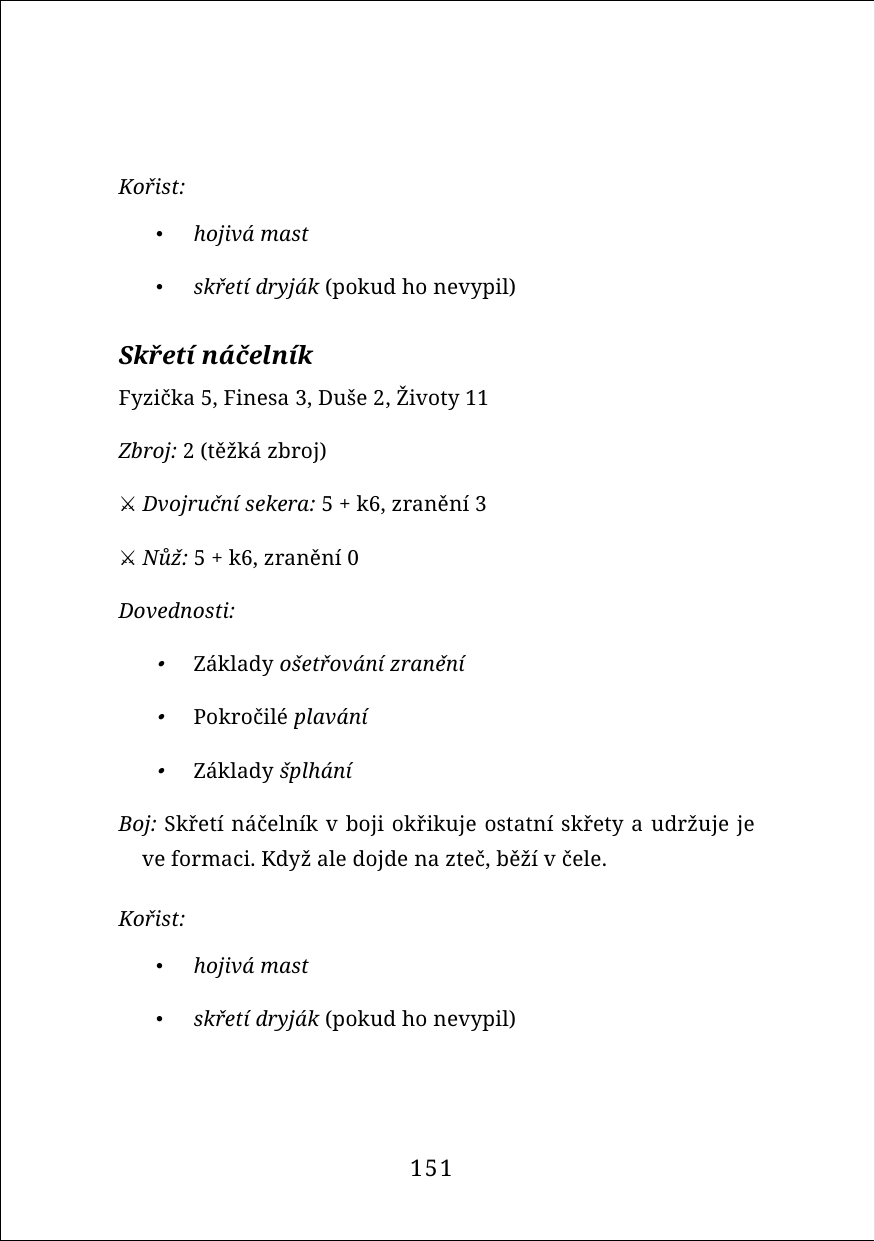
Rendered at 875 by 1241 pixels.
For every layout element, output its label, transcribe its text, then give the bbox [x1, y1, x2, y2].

list Základy ošetřování zranění [156, 649, 756, 678]
list skřetí dryják (pokud ho nevypil) [156, 272, 756, 301]
list Pokročilé plavání [156, 702, 756, 731]
text Kořist: [118, 904, 756, 932]
text ⚔ Dvojruční sekera: 5 + k6, zranění 3 [118, 489, 756, 518]
text Boj: Skřetí náčelník v boji okřikuje ostatní skřety a udržuje je ve formaci. Když ale dojde na zteč, běží v čele. [118, 809, 756, 873]
list Základy šplhání [156, 756, 756, 784]
text ⚔ Nůž: 5 + k6, zranění 0 [118, 543, 756, 571]
list hojivá mast [156, 951, 756, 979]
text Fyzička 5, Finesa 3, Duše 2, Životy 11 [118, 383, 756, 412]
text Dovednosti: [118, 596, 756, 624]
text Zbroj: 2 (těžká zbroj) [118, 436, 756, 465]
text Kořist: [118, 172, 756, 200]
subtitle Skřetí náčelník [118, 337, 756, 371]
list skřetí dryják (pokud ho nevypil) [156, 1004, 756, 1033]
list hojivá mast [156, 219, 756, 247]
